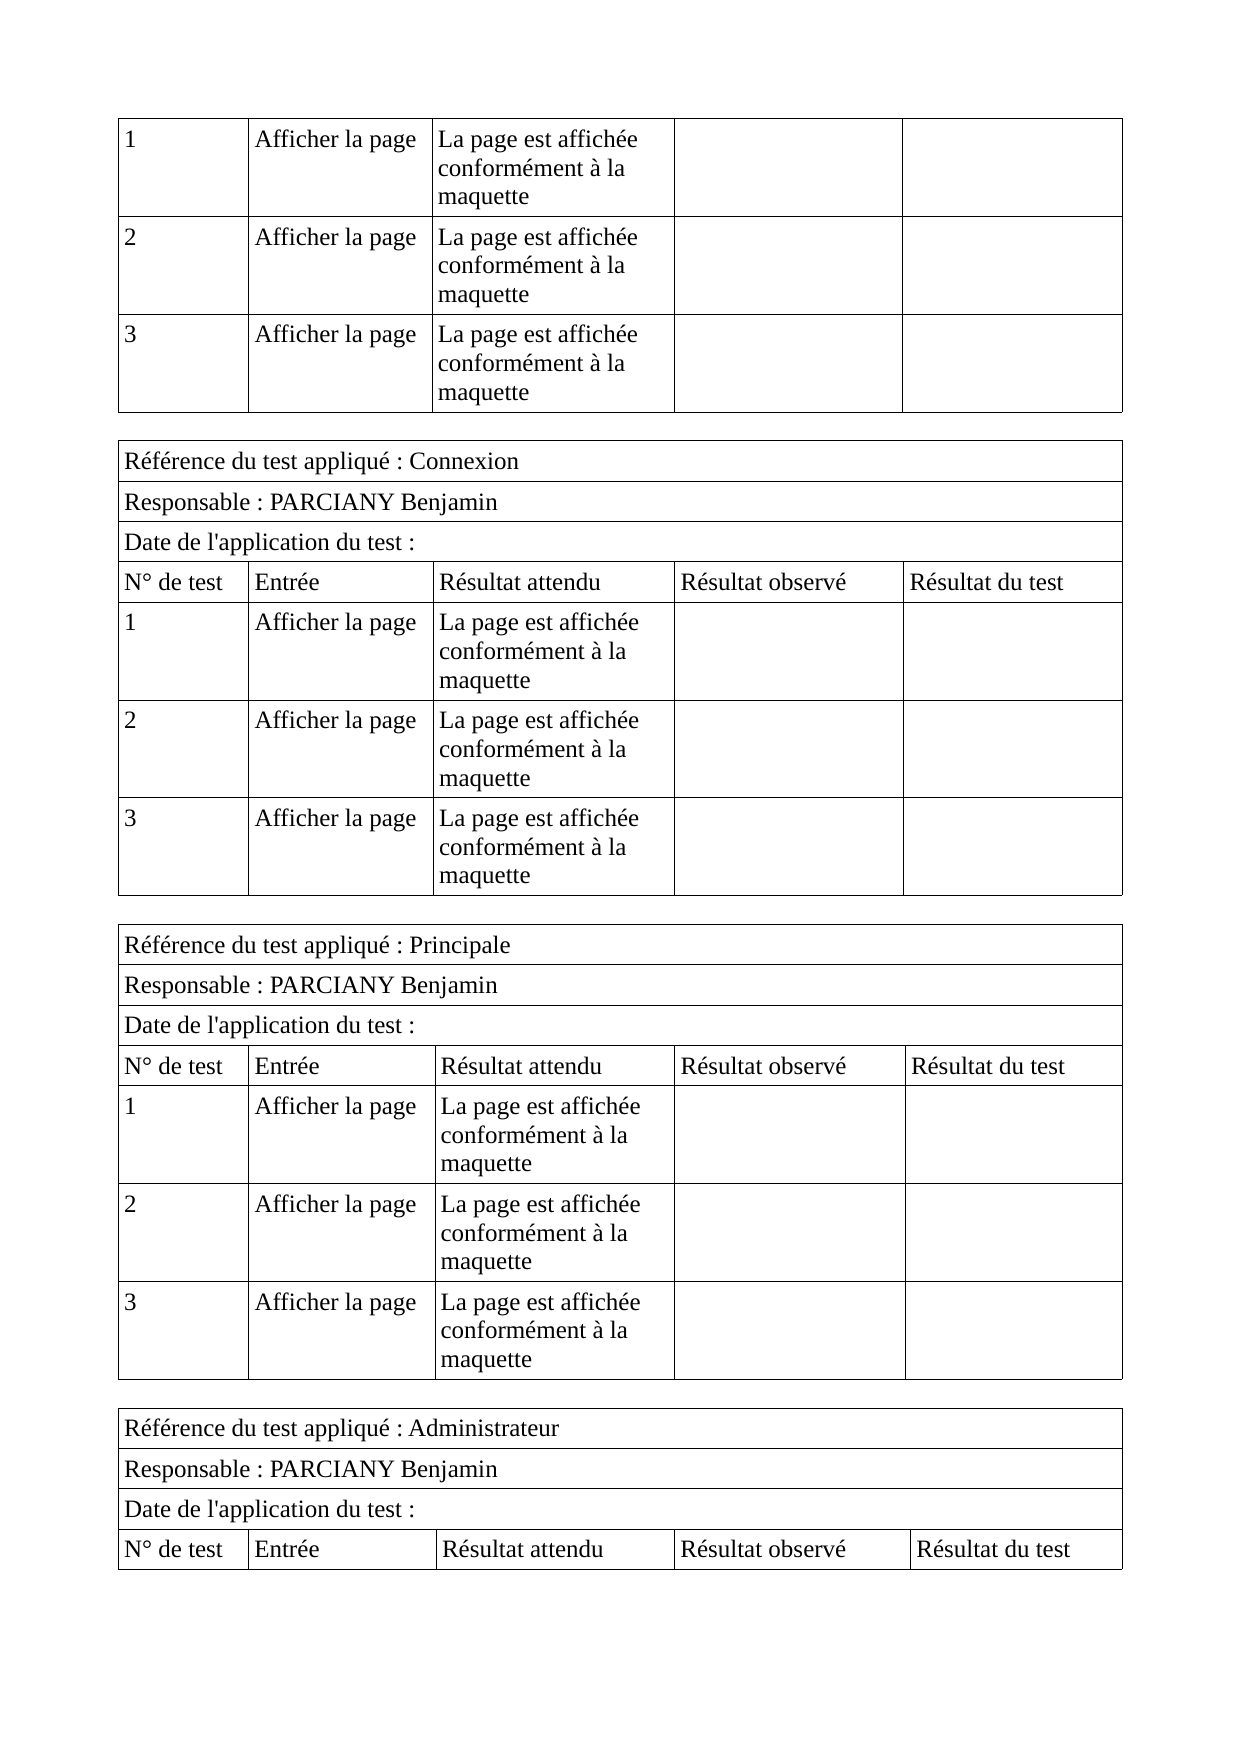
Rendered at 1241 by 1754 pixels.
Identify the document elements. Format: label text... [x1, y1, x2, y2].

table_cell La page est affichée conformément à la maquette [434, 798, 674, 895]
table_header Référence du test appliqué : Connexion [119, 441, 1122, 481]
table_cell Résultat du test [906, 1046, 1122, 1085]
table_cell [675, 701, 903, 797]
table_cell 1 [119, 603, 248, 699]
table_cell [906, 1184, 1122, 1281]
table_cell Afficher la page [249, 119, 432, 216]
table_header Référence du test appliqué : Administrateur [119, 1409, 1122, 1448]
table_cell Responsable : PARCIANY Benjamin [119, 482, 1122, 521]
table_cell Résultat attendu [437, 1530, 674, 1569]
table_cell Résultat attendu [434, 562, 674, 602]
table_cell La page est affichée conformément à la maquette [433, 119, 674, 216]
table_cell Date de l'application du test : [119, 522, 1122, 561]
table_cell Résultat du test [911, 1530, 1122, 1569]
table_cell Responsable : PARCIANY Benjamin [119, 965, 1122, 1004]
table_cell N° de test [119, 1530, 248, 1569]
table_cell [675, 119, 902, 216]
table_cell Résultat du test [904, 562, 1122, 602]
table_cell 3 [119, 798, 248, 895]
table_cell 2 [119, 1184, 248, 1281]
table_cell Date de l'application du test : [119, 1489, 1122, 1528]
table_cell 3 [119, 1282, 248, 1379]
table_cell Entrée [249, 1046, 435, 1085]
table_cell [675, 217, 902, 314]
table_cell Afficher la page [249, 1184, 435, 1281]
table_cell Afficher la page [249, 603, 433, 699]
table_cell Afficher la page [249, 315, 432, 412]
table_cell [904, 798, 1122, 895]
table_cell La page est affichée conformément à la maquette [436, 1184, 674, 1281]
table_cell Afficher la page [249, 701, 433, 797]
table_cell La page est affichée conformément à la maquette [433, 217, 674, 314]
table_cell [903, 315, 1122, 412]
table_cell 2 [119, 701, 248, 797]
table_cell Afficher la page [249, 798, 433, 895]
table_cell [675, 603, 903, 699]
table_cell Entrée [249, 1530, 436, 1569]
table_cell La page est affichée conformément à la maquette [436, 1282, 674, 1379]
table_cell La page est affichée conformément à la maquette [433, 315, 674, 412]
table_cell 2 [119, 217, 248, 314]
table_cell La page est affichée conformément à la maquette [434, 603, 674, 699]
table_cell [675, 1282, 905, 1379]
table_cell Entrée [249, 562, 433, 602]
table_cell Résultat observé [675, 1530, 910, 1569]
table_cell [904, 701, 1122, 797]
table_cell Afficher la page [249, 1282, 435, 1379]
table_cell Afficher la page [249, 217, 432, 314]
table_cell Résultat observé [675, 562, 903, 602]
table_cell Afficher la page [249, 1086, 435, 1183]
table_cell La page est affichée conformément à la maquette [436, 1086, 674, 1183]
table_cell Résultat observé [675, 1046, 905, 1085]
table_cell Responsable : PARCIANY Benjamin [119, 1449, 1122, 1488]
table_cell 3 [119, 315, 248, 412]
table_cell Date de l'application du test : [119, 1006, 1122, 1045]
table_cell Résultat attendu [436, 1046, 674, 1085]
table_cell [903, 217, 1122, 314]
table_cell 1 [119, 1086, 248, 1183]
table_cell N° de test [119, 562, 248, 602]
table_cell [675, 1086, 905, 1183]
table_cell 1 [119, 119, 248, 216]
table_cell [675, 798, 903, 895]
table_cell [675, 315, 902, 412]
table_cell La page est affichée conformément à la maquette [434, 701, 674, 797]
table_cell [904, 603, 1122, 699]
table_cell [906, 1086, 1122, 1183]
table_header Référence du test appliqué : Principale [119, 925, 1122, 964]
table_cell N° de test [119, 1046, 248, 1085]
table_cell [903, 119, 1122, 216]
table_cell [675, 1184, 905, 1281]
table_cell [906, 1282, 1122, 1379]
